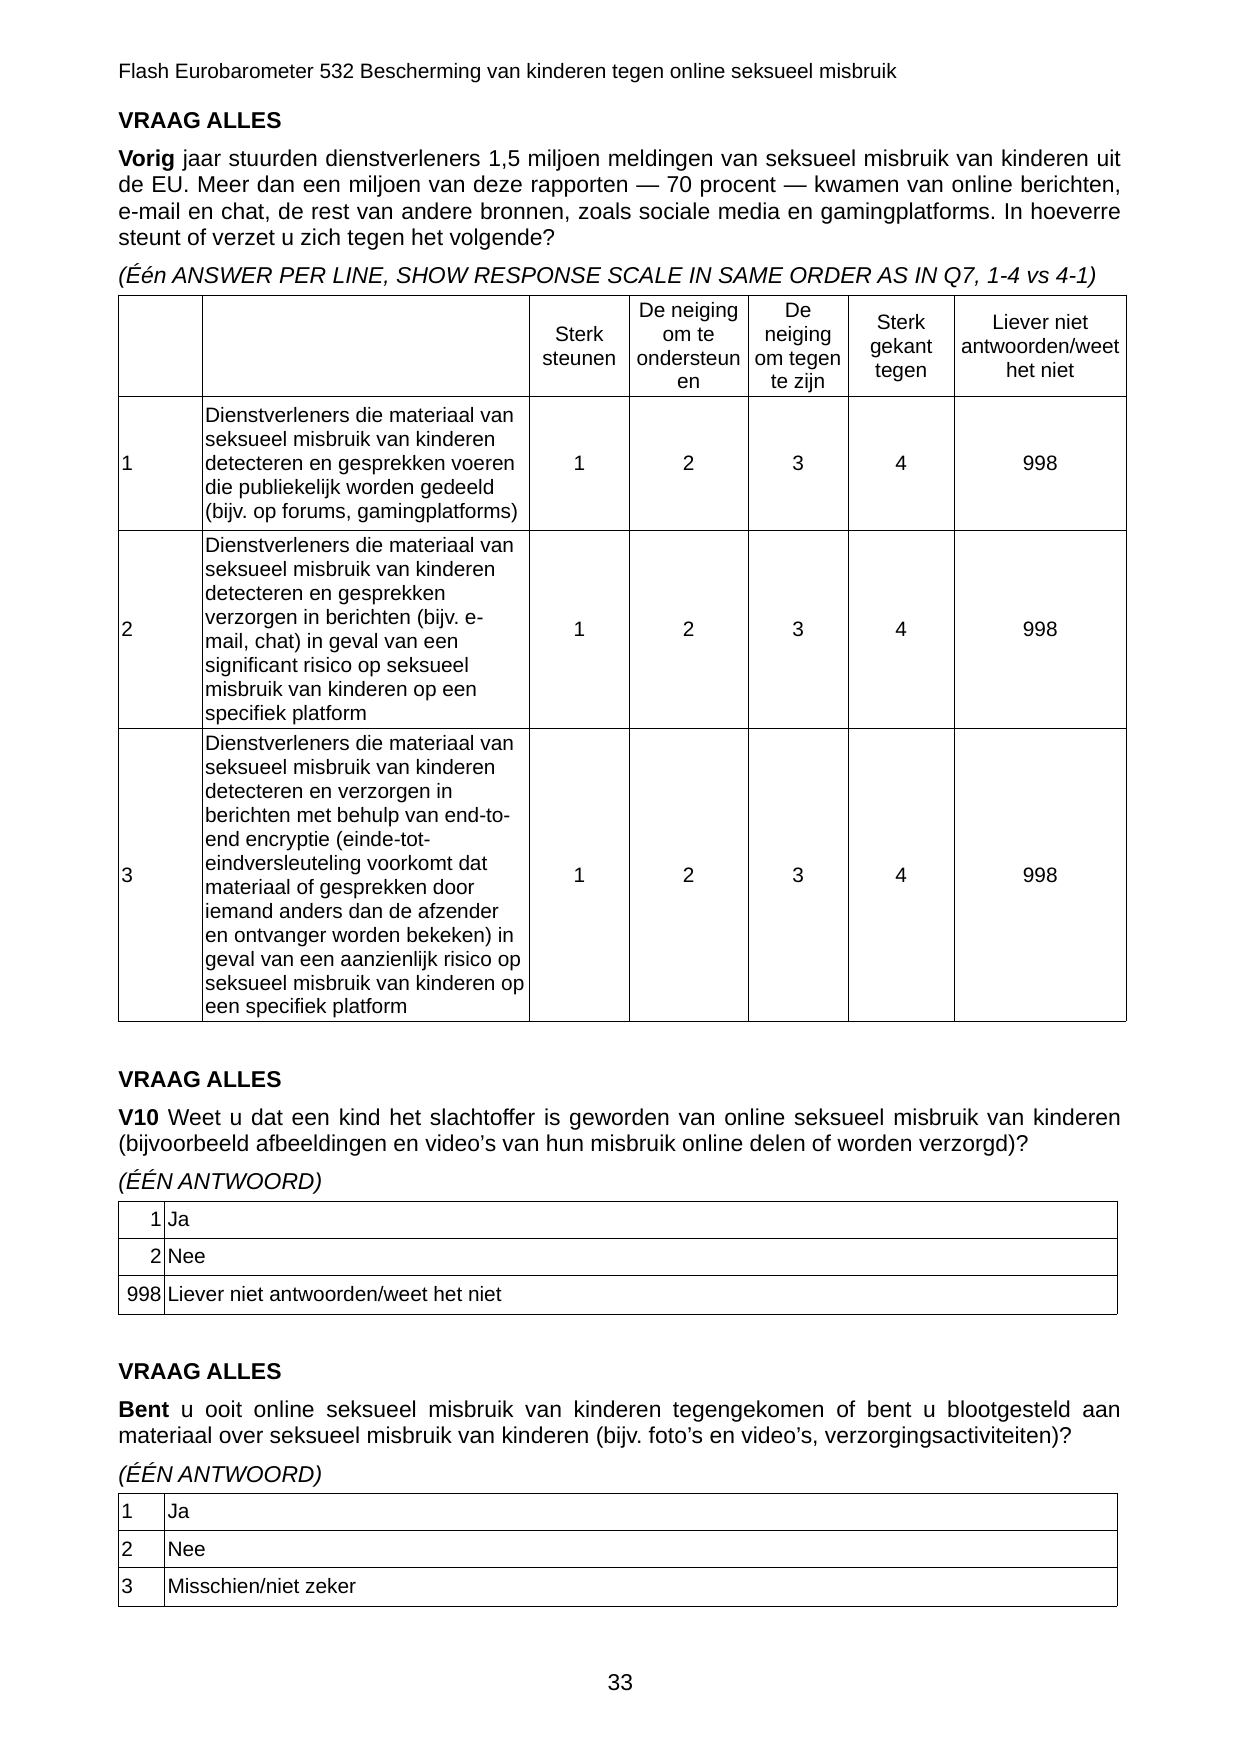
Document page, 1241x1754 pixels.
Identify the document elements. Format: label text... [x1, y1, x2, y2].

table_cell 998 [955, 531, 1126, 728]
table_cell 3 [119, 729, 202, 1021]
text V10 Weet u dat een kind het slachtoffer is geworden van online seksueel misbruik van kinderen (bijvoorbeeld afbeeldingen en video’s van hun misbruik online delen of worden verzorgd)? [118, 1104, 1122, 1156]
table_cell 3 [749, 397, 848, 530]
table_cell 2 [630, 531, 748, 728]
table_cell Dienstverleners die materiaal van seksueel misbruik van kinderen detecteren en gesprekken verzorgen in berichten (bijv. e-mail, chat) in geval van een significant risico op seksueel misbruik van kinderen op een specifiek platform [203, 531, 529, 728]
table_cell 3 [749, 531, 848, 728]
table_header Ja [165, 1202, 1117, 1238]
text (ÉÉN ANTWOORD) [118, 1461, 1122, 1487]
table_cell 1 [530, 531, 629, 728]
table_cell Dienstverleners die materiaal van seksueel misbruik van kinderen detecteren en verzorgen in berichten met behulp van end-to-end encryptie (einde-tot-eindversleuteling voorkomt dat materiaal of gesprekken door iemand anders dan de afzender en ontvanger worden bekeken) in geval van een aanzienlijk risico op seksueel misbruik van kinderen op een specifiek platform [203, 729, 529, 1021]
table_header [119, 296, 202, 396]
table_cell 3 [749, 729, 848, 1021]
table_header De neiging om tegen te zijn [749, 296, 848, 396]
table_cell Liever niet antwoorden/weet het niet [165, 1276, 1117, 1313]
table_header Ja [165, 1494, 1117, 1530]
table_header Sterk gekant tegen [849, 296, 954, 396]
table_cell Misschien/niet zeker [165, 1568, 1117, 1606]
table_cell Nee [165, 1239, 1117, 1275]
table_cell 2 [119, 531, 202, 728]
table_cell 1 [530, 397, 629, 530]
table_header 1 [119, 1494, 164, 1530]
table_header [203, 296, 529, 396]
table_cell 1 [530, 729, 629, 1021]
text VRAAG ALLES [118, 107, 1122, 133]
table_cell 4 [849, 397, 954, 530]
table_cell 2 [630, 729, 748, 1021]
text Vorig jaar stuurden dienstverleners 1,5 miljoen meldingen van seksueel misbruik van kinderen uit de EU. Meer dan een miljoen van deze rapporten — 70 procent — kwamen van online berichten, e-mail en chat, de rest van andere bronnen, zoals sociale media en gamingplatforms. In hoeverre steunt of verzet u zich tegen het volgende? [118, 145, 1122, 250]
text (ÉÉN ANTWOORD) [118, 1168, 1122, 1195]
table_cell 2 [119, 1531, 164, 1567]
table_cell 1 [119, 397, 202, 530]
table_cell Nee [165, 1531, 1117, 1567]
table_cell 998 [119, 1276, 164, 1313]
text VRAAG ALLES [118, 1358, 1122, 1384]
table_cell Dienstverleners die materiaal van seksueel misbruik van kinderen detecteren en gesprekken voeren die publiekelijk worden gedeeld (bijv. op forums, gamingplatforms) [203, 397, 529, 530]
table_header De neiging om te ondersteunen [630, 296, 748, 396]
text (Één ANSWER PER LINE, SHOW RESPONSE SCALE IN SAME ORDER AS IN Q7, 1-4 vs 4-1) [118, 262, 1122, 288]
text Bent u ooit online seksueel misbruik van kinderen tegengekomen of bent u blootgesteld aan materiaal over seksueel misbruik van kinderen (bijv. foto’s en video’s, verzorgingsactiviteiten)? [118, 1396, 1122, 1449]
text VRAAG ALLES [118, 1066, 1122, 1092]
table_cell 4 [849, 729, 954, 1021]
table_header 1 [119, 1202, 164, 1238]
table_cell 4 [849, 531, 954, 728]
table_cell 2 [119, 1239, 164, 1275]
table_cell 3 [119, 1568, 164, 1606]
table_header Liever niet antwoorden/weet het niet [955, 296, 1126, 396]
table_cell 998 [955, 397, 1126, 530]
table_cell 998 [955, 729, 1126, 1021]
table_cell 2 [630, 397, 748, 530]
table_header Sterk steunen [530, 296, 629, 396]
